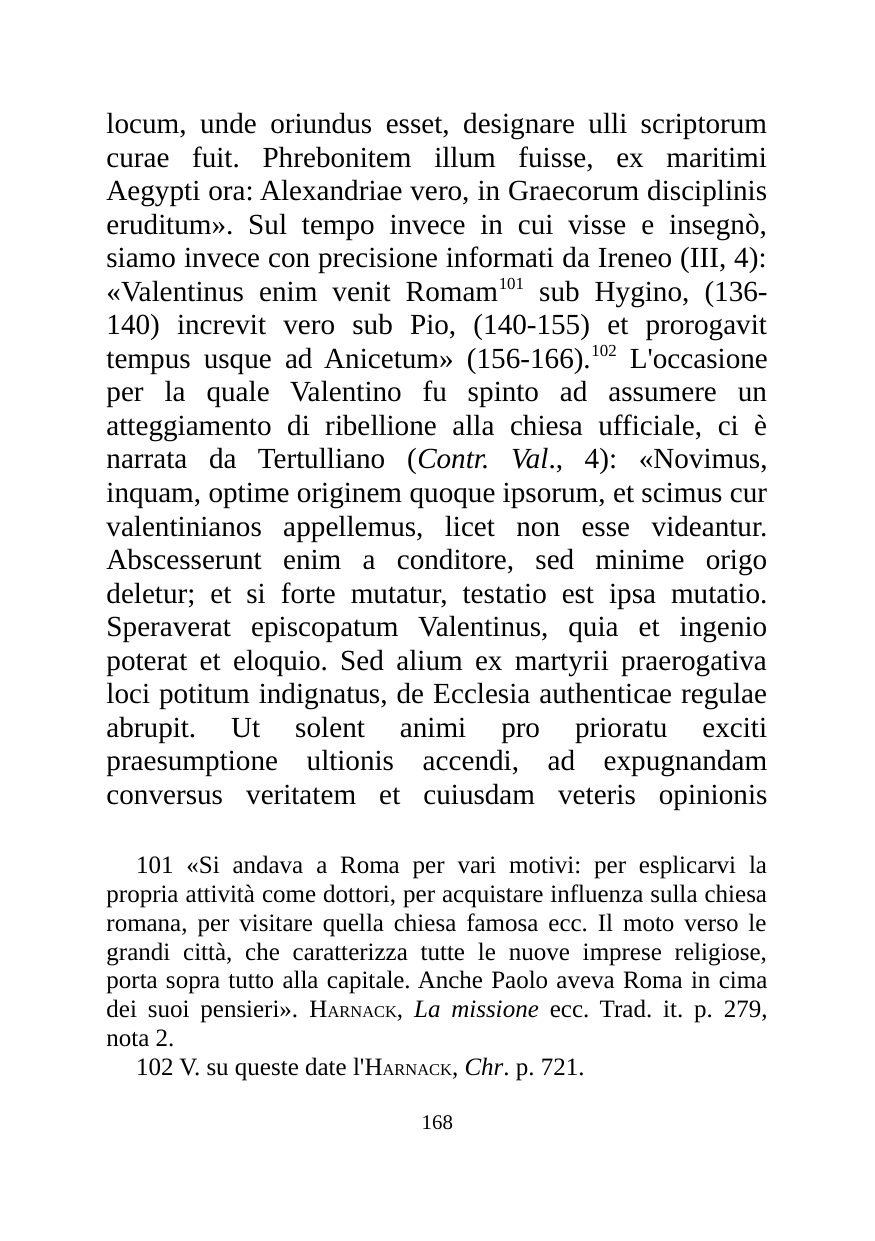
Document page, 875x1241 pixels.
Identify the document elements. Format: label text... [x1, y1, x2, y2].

text V. su queste date l'Harnack, Chr. p. 721. [106, 1052, 768, 1080]
text «Si andava a Roma per vari motivi: per esplicarvi la propria attività come dottori, per acquistare influenza sulla chiesa romana, per visitare quella chiesa famosa ecc. Il moto verso le grandi città, che caratterizza tutte le nuove imprese religiose, porta sopra tutto alla capitale. Anche Paolo aveva Roma in cima dei suoi pensieri». Harnack, La missione ecc. Trad. it. p. 279, nota 2. [106, 850, 768, 1052]
text locum, unde oriundus esset, designare ulli scriptorum curae fuit. Phrebonitem illum fuisse, ex maritimi Aegypti ora: Alexandriae vero, in Graecorum disciplinis eruditum». Sul tempo invece in cui visse e insegnò, siamo invece con precisione informati da Ireneo (III, 4): «Valentinus enim venit Romam sub Hygino, (136-140) increvit vero sub Pio, (140-155) et prorogavit tempus usque ad Anicetum» (156-166). L'occasione per la quale Valentino fu spinto ad assumere un atteggiamento di ribellione alla chiesa ufficiale, ci è narrata da Tertulliano (Contr. Val., 4): «Novimus, inquam, optime originem quoque ipsorum, et scimus cur valentinianos appellemus, licet non esse videantur. Abscesserunt enim a conditore, sed minime origo deletur; et si forte mutatur, testatio est ipsa mutatio. Speraverat episcopatum Valentinus, quia et ingenio poterat et eloquio. Sed alium ex martyrii praerogativa loci potitum indignatus, de Ecclesia authenticae regulae abrupit. Ut solent animi pro prioratu exciti praesumptione ultionis accendi, ad expugnandam conversus veritatem et cuiusdam veteris opinionis [106, 106, 768, 811]
